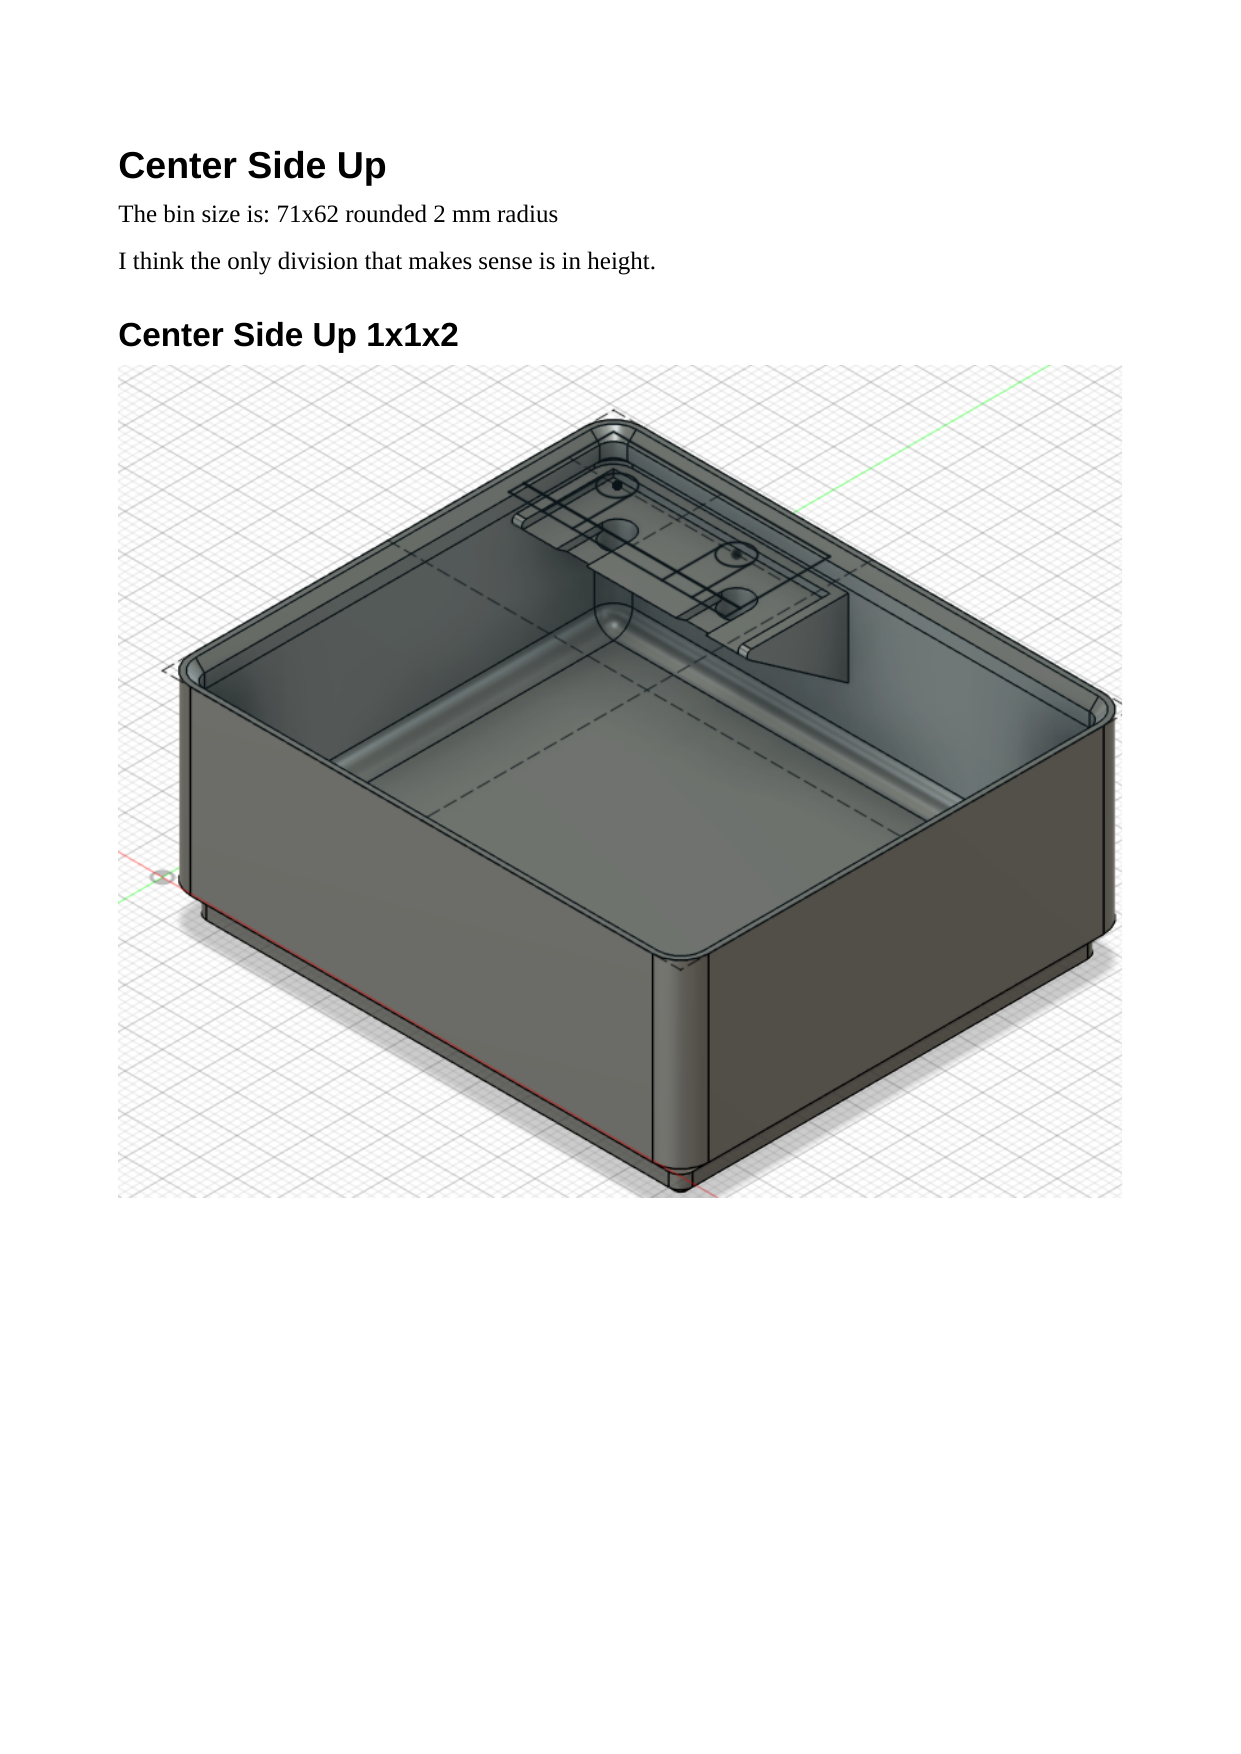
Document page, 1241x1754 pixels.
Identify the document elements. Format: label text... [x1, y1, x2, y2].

subtitle Center Side Up 1x1x2 [118, 315, 1122, 353]
picture [118, 365, 1123, 1198]
subtitle Center Side Up [118, 143, 1122, 186]
text The bin size is: 71x62 rounded 2 mm radius [118, 199, 1122, 227]
text I think the only division that makes sense is in height. [118, 246, 1122, 275]
